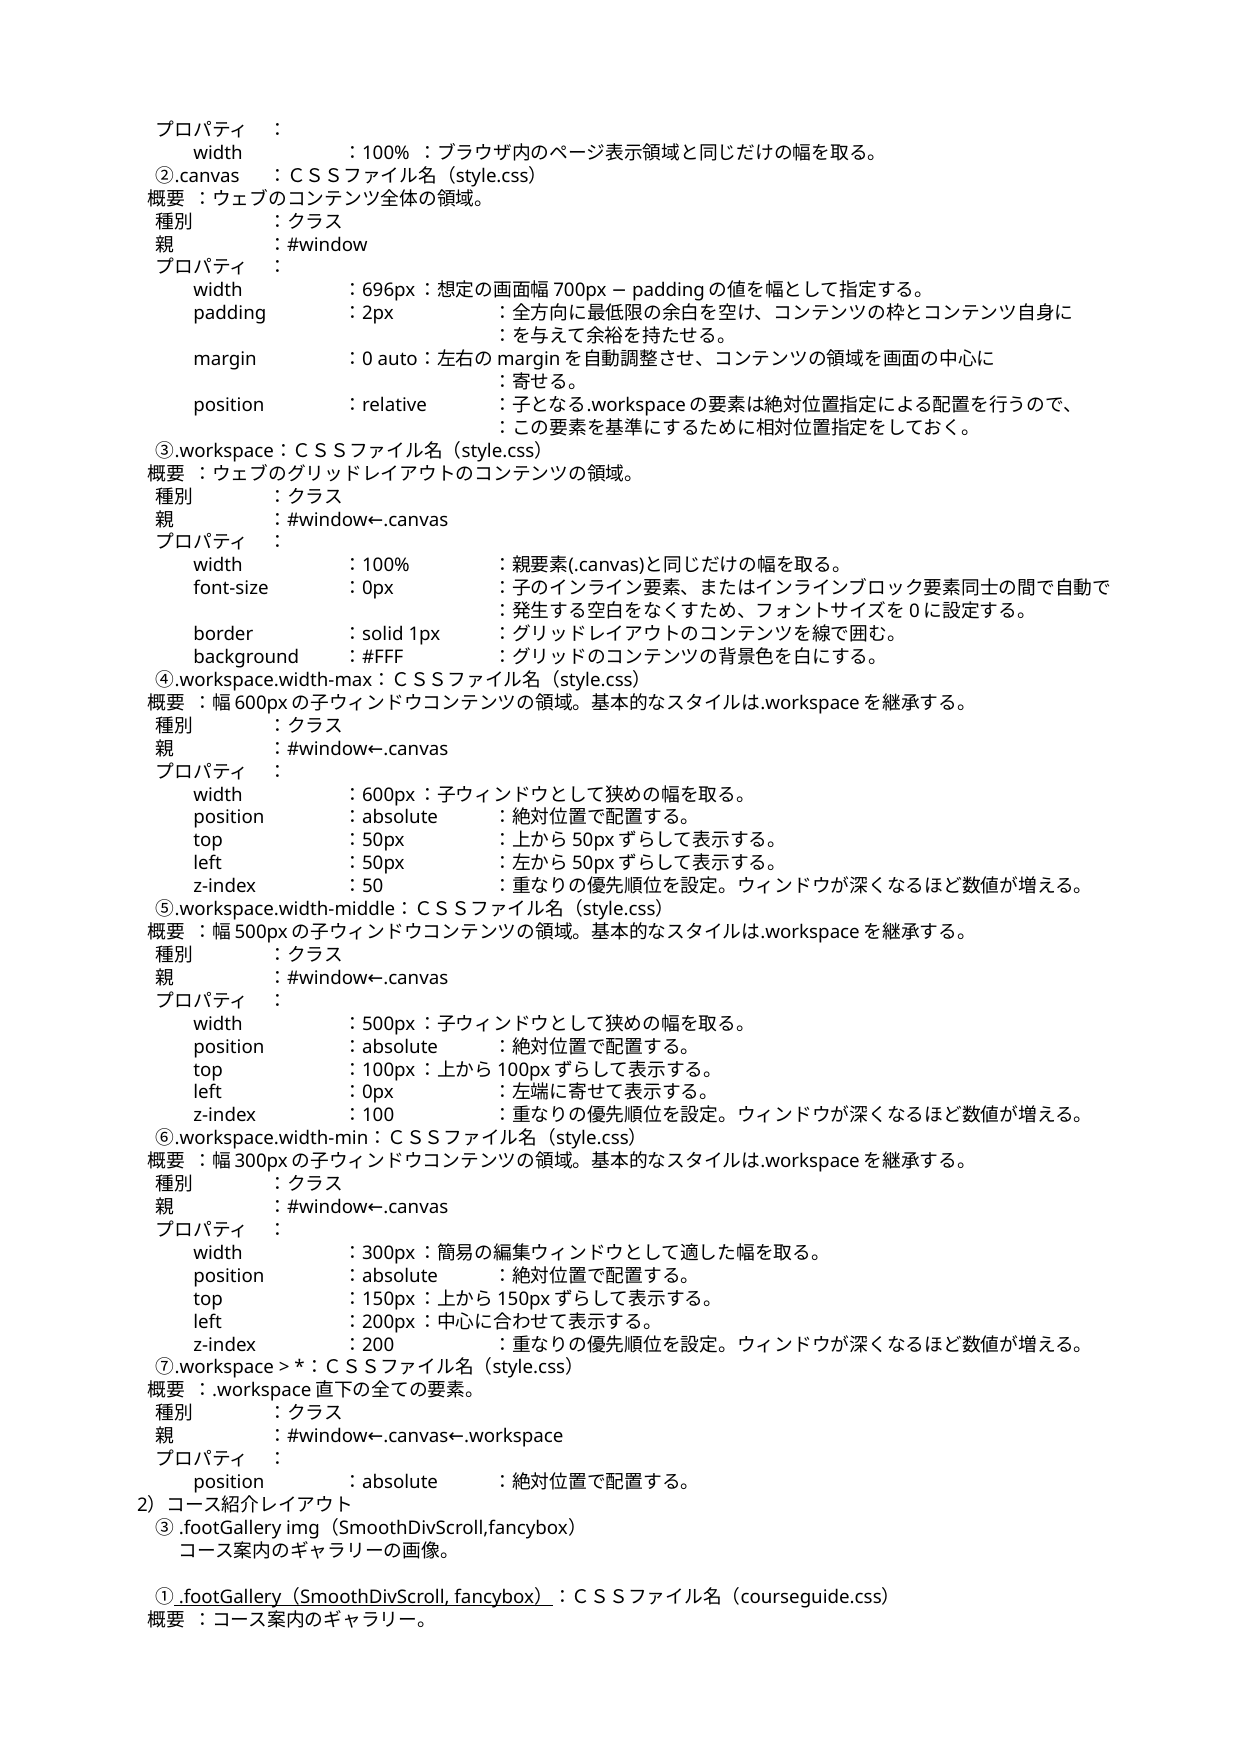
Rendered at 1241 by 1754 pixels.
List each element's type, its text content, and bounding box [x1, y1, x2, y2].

text プロパティ ： [118, 989, 1122, 1012]
text ：を与えて余裕を持たせる。 [118, 324, 1122, 347]
text ③ .footGallery img（SmoothDivScroll,fancybox） [118, 1516, 1122, 1539]
text プロパティ ： [118, 256, 1122, 278]
text 概要 ：コース案内のギャラリー。 [118, 1608, 1122, 1631]
text z-index ：50 ：重なりの優先順位を設定。ウィンドウが深くなるほど数値が増える。 [118, 874, 1122, 897]
text 概要 ：.workspace直下の全ての要素。 [118, 1378, 1122, 1401]
text left ：200px ：中心に合わせて表示する。 [118, 1310, 1122, 1333]
text padding ：2px ：全方向に最低限の余白を空け、コンテンツの枠とコンテンツ自身に [118, 301, 1122, 324]
text ⑥.workspace.width-min：ＣＳＳファイル名（style.css） [118, 1126, 1122, 1149]
text ⑤.workspace.width-middle：ＣＳＳファイル名（style.css） [118, 897, 1122, 920]
text ②.canvas ：ＣＳＳファイル名（style.css） [118, 164, 1122, 187]
text 種別 ：クラス [118, 210, 1122, 233]
text 種別 ：クラス [118, 943, 1122, 966]
text width ：500px ：子ウィンドウとして狭めの幅を取る。 [118, 1012, 1122, 1035]
text position ：relative ：子となる.workspaceの要素は絶対位置指定による配置を行うので、 [118, 393, 1122, 416]
text left ：0px ：左端に寄せて表示する。 [118, 1081, 1122, 1103]
text プロパティ ： [118, 118, 1122, 141]
text width ：696px ：想定の画面幅700px − paddingの値を幅として指定する。 [118, 278, 1122, 301]
text 種別 ：クラス [118, 1172, 1122, 1195]
text 親 ：#window←.canvas [118, 508, 1122, 531]
text ④.workspace.width-max：ＣＳＳファイル名（style.css） [118, 668, 1122, 691]
text top ：50px ：上から50pxずらして表示する。 [118, 828, 1122, 851]
text ① .footGallery（SmoothDivScroll, fancybox）：ＣＳＳファイル名（courseguide.css） [118, 1585, 1122, 1608]
text プロパティ ： [118, 531, 1122, 553]
text z-index ：100 ：重なりの優先順位を設定。ウィンドウが深くなるほど数値が増える。 [118, 1103, 1122, 1126]
text background ：#FFF ：グリッドのコンテンツの背景色を白にする。 [118, 645, 1122, 668]
text プロパティ ： [118, 760, 1122, 783]
text ：発生する空白をなくすため、フォントサイズを0に設定する。 [118, 599, 1122, 622]
text margin ：0 auto ：左右のmarginを自動調整させ、コンテンツの領域を画面の中心に [118, 347, 1122, 370]
text position ：absolute ：絶対位置で配置する。 [118, 806, 1122, 828]
text 親 ：#window←.canvas [118, 966, 1122, 989]
text プロパティ ： [118, 1447, 1122, 1470]
text 親 ：#window [118, 233, 1122, 256]
text 概要 ：ウェブのコンテンツ全体の領域。 [118, 187, 1122, 210]
text position ：absolute ：絶対位置で配置する。 [118, 1264, 1122, 1287]
text 概要 ：ウェブのグリッドレイアウトのコンテンツの領域。 [118, 462, 1122, 485]
text ③.workspace：ＣＳＳファイル名（style.css） [118, 439, 1122, 462]
text 親 ：#window←.canvas [118, 737, 1122, 760]
text ：この要素を基準にするために相対位置指定をしておく。 [118, 416, 1122, 439]
text 概要 ：幅600pxの子ウィンドウコンテンツの領域。基本的なスタイルは.workspaceを継承する。 [118, 691, 1122, 714]
text width ：100% ：親要素(.canvas)と同じだけの幅を取る。 [118, 553, 1122, 576]
text top ：150px ：上から150pxずらして表示する。 [118, 1287, 1122, 1310]
text width ：300px ：簡易の編集ウィンドウとして適した幅を取る。 [118, 1241, 1122, 1264]
text 概要 ：幅300pxの子ウィンドウコンテンツの領域。基本的なスタイルは.workspaceを継承する。 [118, 1149, 1122, 1172]
text border ：solid 1px ：グリッドレイアウトのコンテンツを線で囲む。 [118, 622, 1122, 645]
text ⑦.workspace > *：ＣＳＳファイル名（style.css） [118, 1356, 1122, 1378]
text width ：600px ：子ウィンドウとして狭めの幅を取る。 [118, 783, 1122, 806]
text position ：absolute ：絶対位置で配置する。 [118, 1470, 1122, 1493]
text 親 ：#window←.canvas [118, 1195, 1122, 1218]
text z-index ：200 ：重なりの優先順位を設定。ウィンドウが深くなるほど数値が増える。 [118, 1333, 1122, 1356]
text 2）コース紹介レイアウト [118, 1493, 1122, 1516]
text 種別 ：クラス [118, 714, 1122, 737]
text left ：50px ：左から50pxずらして表示する。 [118, 851, 1122, 874]
text position ：absolute ：絶対位置で配置する。 [118, 1035, 1122, 1058]
text 種別 ：クラス [118, 485, 1122, 508]
text コース案内のギャラリーの画像。 [118, 1539, 1122, 1562]
text ：寄せる。 [118, 370, 1122, 393]
text 親 ：#window←.canvas←.workspace [118, 1424, 1122, 1447]
text プロパティ ： [118, 1218, 1122, 1241]
text top ：100px ：上から100pxずらして表示する。 [118, 1058, 1122, 1081]
text width ：100% ：ブラウザ内のページ表示領域と同じだけの幅を取る。 [118, 141, 1122, 164]
text font-size ：0px ：子のインライン要素、またはインラインブロック要素同士の間で自動で [118, 576, 1122, 599]
text 概要 ：幅500pxの子ウィンドウコンテンツの領域。基本的なスタイルは.workspaceを継承する。 [118, 920, 1122, 943]
text 種別 ：クラス [118, 1401, 1122, 1424]
